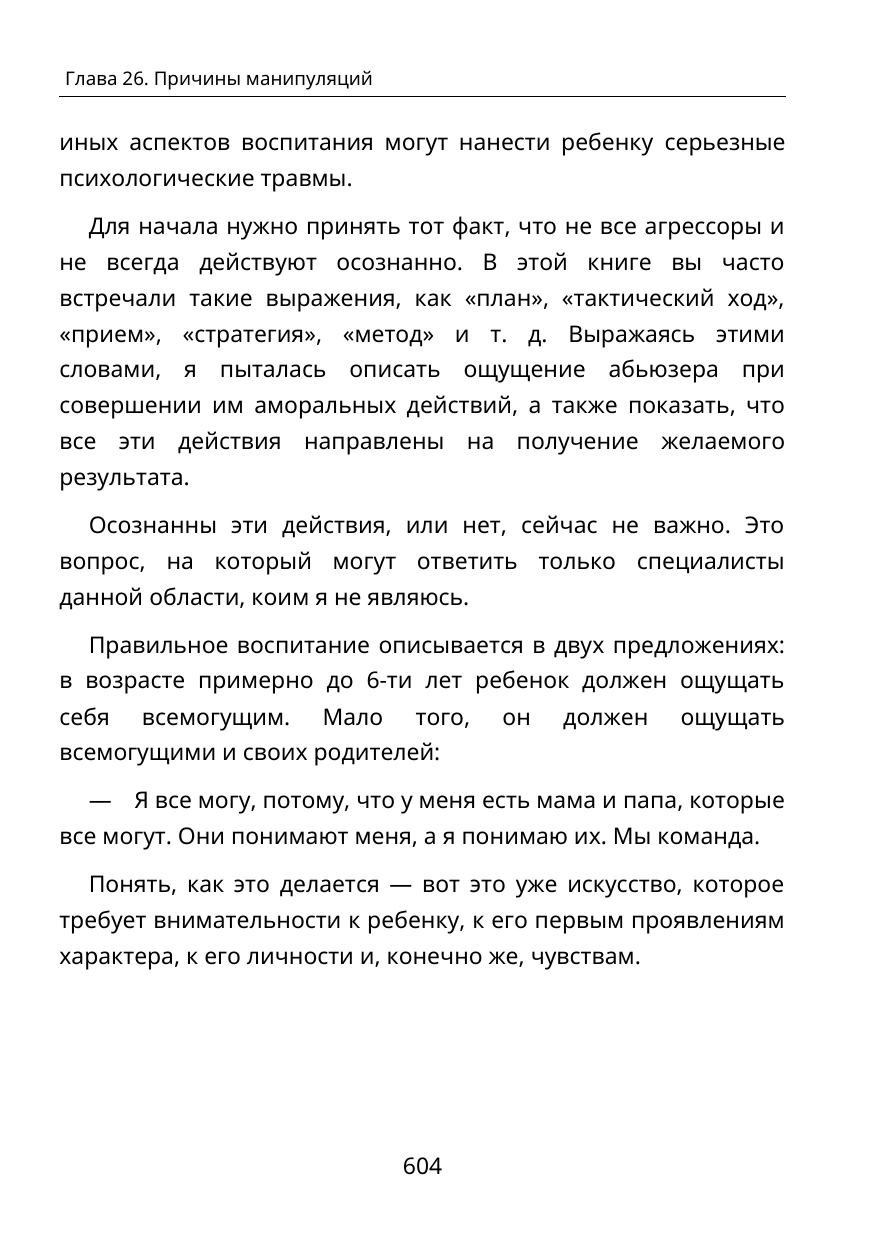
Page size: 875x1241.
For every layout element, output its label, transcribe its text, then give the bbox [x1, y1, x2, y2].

text Понять, как это делается — вот это уже искусство, которое требует внимательности к ребенку, к его первым проявлениям характера, к его личности и, конечно же, чувствам. [59, 868, 786, 971]
text Правильное воспитание описывается в двух предложениях: в возрасте примерно до 6-ти лет ребенок должен ощущать себя всемогущим. Мало того, он должен ощущать всемогущими и своих родителей: [59, 628, 786, 768]
text Для начала нужно принять тот факт, что не все агрессоры и не всегда действуют осознанно. В этой книге вы часто встречали такие выражения, как «план», «тактический ход», «прием», «стратегия», «метод» и т. д. Выражаясь этими словами, я пыталась описать ощущение абьюзера при совершении им аморальных действий, а также показать, что все эти действия направлены на получение желаемого результата. [59, 210, 786, 492]
text иных аспектов воспитания могут нанести ребенку серьезные психологические травмы. [59, 126, 786, 193]
text Осознанны эти действия, или нет, сейчас не важно. Это вопрос, на который могут ответить только специалисты данной области, коим я не являюсь. [59, 509, 786, 612]
list Я все могу, потому, что у меня есть мама и папа, которые все могут. Они понимают меня, а я понимаю их. Мы команда. [59, 784, 786, 851]
